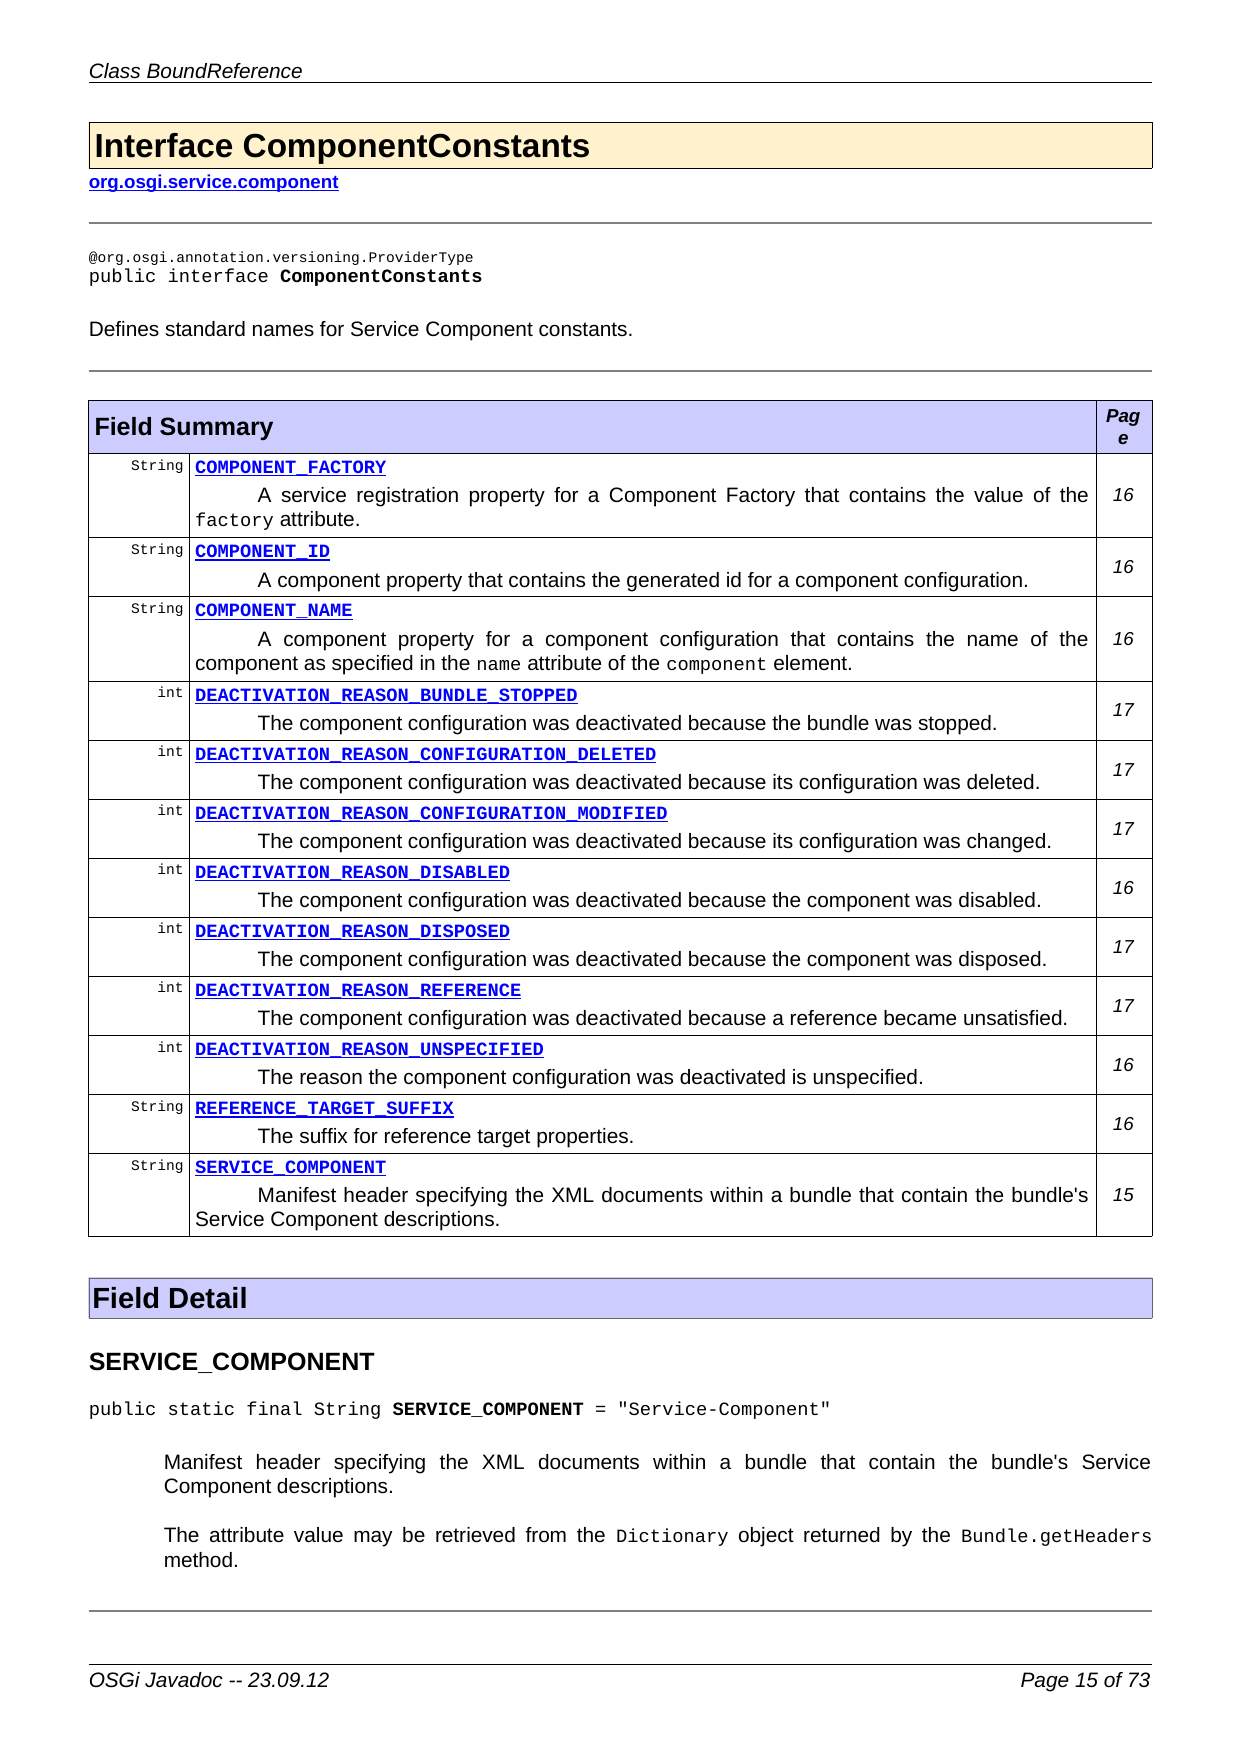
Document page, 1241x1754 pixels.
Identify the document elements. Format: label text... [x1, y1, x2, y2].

table_cell REFERENCE_TARGET_SUFFIX The suffix for reference target properties. [190, 1095, 1096, 1153]
table_cell String [89, 538, 189, 596]
table_cell [1097, 977, 1152, 1035]
table_cell String [89, 597, 189, 681]
subtitle SERVICE_COMPONENT [88, 1347, 1152, 1375]
table_cell int [89, 741, 189, 799]
table_header Page [1097, 401, 1152, 453]
table_cell [1097, 1095, 1152, 1153]
table_cell [1097, 1036, 1152, 1094]
table_cell COMPONENT_NAME A component property for a component configuration that contains the name of the component as specified in the name attribute of the component element. [190, 597, 1096, 681]
table_cell [1097, 800, 1152, 858]
table_cell [1097, 454, 1152, 537]
table_cell int [89, 1036, 189, 1094]
table_cell [1097, 597, 1152, 681]
text The attribute value may be retrieved from the Dictionary object returned by the Bundle.getHeaders method. [163, 1523, 1152, 1572]
table_cell [1097, 918, 1152, 976]
subtitle Interface ComponentConstants [90, 123, 1152, 168]
text @org.osgi.annotation.versioning.ProviderType public interface ComponentConstants [88, 250, 1152, 288]
table_cell [1097, 859, 1152, 917]
table_cell String [89, 454, 189, 537]
table_cell DEACTIVATION_REASON_CONFIGURATION_DELETED The component configuration was deactivated because its configuration was deleted. [190, 741, 1096, 799]
table_cell String [89, 1095, 189, 1153]
text public static final String SERVICE_COMPONENT = "Service-Component" [88, 1399, 1152, 1421]
table_cell int [89, 918, 189, 976]
table_cell COMPONENT_ID A component property that contains the generated id for a component configuration. [190, 538, 1096, 596]
text org.osgi.service.component [88, 171, 1152, 193]
table_cell COMPONENT_FACTORY A service registration property for a Component Factory that contains the value of the factory attribute. [190, 454, 1096, 537]
subtitle Field Detail [90, 1279, 1152, 1318]
table_cell DEACTIVATION_REASON_DISPOSED The component configuration was deactivated because the component was disposed. [190, 918, 1096, 976]
table_cell int [89, 977, 189, 1035]
table_cell int [89, 682, 189, 739]
table_cell DEACTIVATION_REASON_CONFIGURATION_MODIFIED The component configuration was deactivated because its configuration was changed. [190, 800, 1096, 858]
table_cell [1097, 682, 1152, 739]
table_cell int [89, 800, 189, 858]
table_cell String [89, 1154, 189, 1236]
table_cell DEACTIVATION_REASON_BUNDLE_STOPPED The component configuration was deactivated because the bundle was stopped. [190, 682, 1096, 739]
table_header Field Summary [89, 401, 1096, 453]
text Manifest header specifying the XML documents within a bundle that contain the bundle's Service Component descriptions. [163, 1450, 1152, 1498]
table_cell int [89, 859, 189, 917]
table_cell DEACTIVATION_REASON_UNSPECIFIED The reason the component configuration was deactivated is unspecified. [190, 1036, 1096, 1094]
text Defines standard names for Service Component constants. [88, 317, 1152, 341]
table_cell [1097, 741, 1152, 799]
table_cell DEACTIVATION_REASON_REFERENCE The component configuration was deactivated because a reference became unsatisfied. [190, 977, 1096, 1035]
table_cell [1097, 538, 1152, 596]
table_cell [1097, 1154, 1152, 1236]
table_cell DEACTIVATION_REASON_DISABLED The component configuration was deactivated because the component was disabled. [190, 859, 1096, 917]
table_cell SERVICE_COMPONENT Manifest header specifying the XML documents within a bundle that contain the bundle's Service Component descriptions. [190, 1154, 1096, 1236]
